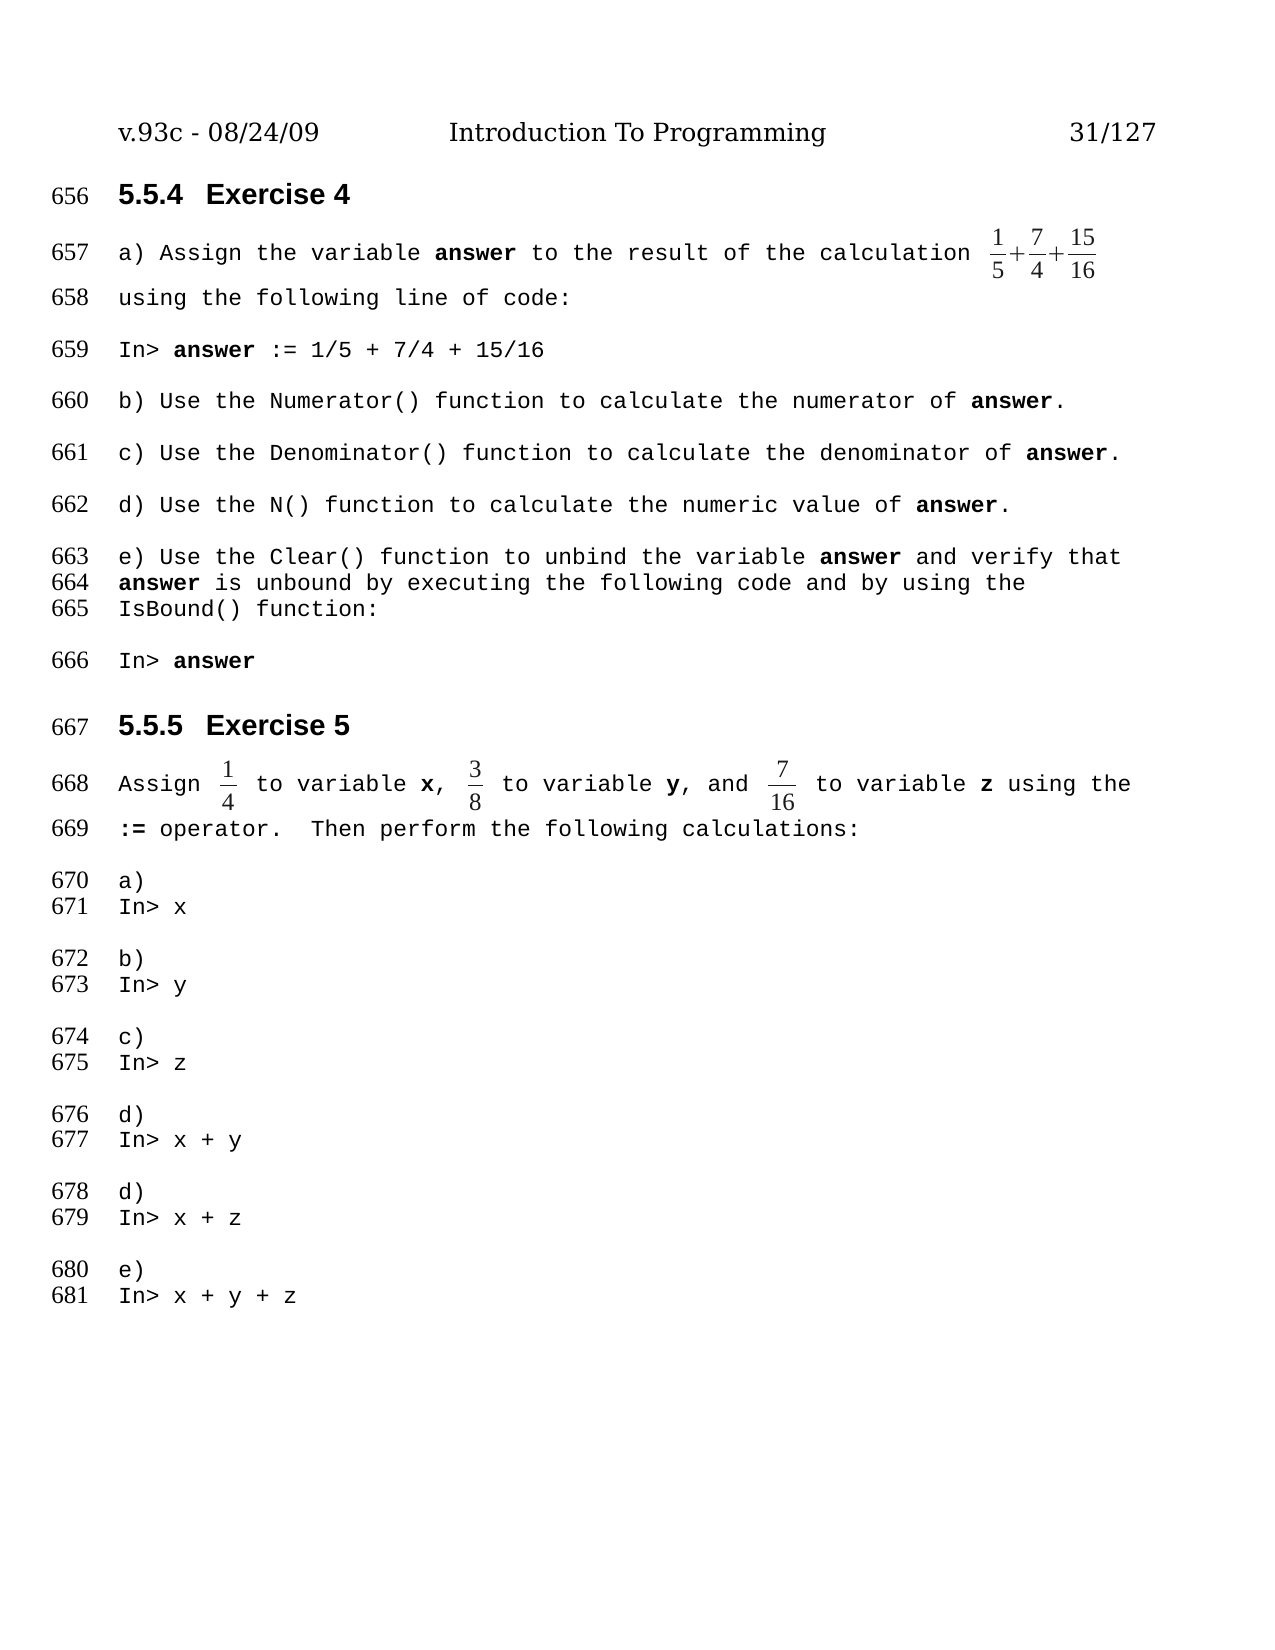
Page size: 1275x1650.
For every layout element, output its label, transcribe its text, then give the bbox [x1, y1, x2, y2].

text In> x + y + z [118, 1284, 1157, 1310]
subtitle Exercise 4 [118, 177, 1157, 210]
text e) Use the Clear() function to unbind the variable answer and verify that answer is unbound by executing the following code and by using the IsBound() function: [118, 546, 1157, 623]
text b) Use the Numerator() function to calculate the numerator of answer. [118, 390, 1157, 416]
text e) [118, 1258, 1157, 1284]
text In> answer [118, 649, 1157, 675]
text In> y [118, 973, 1157, 999]
text d) [118, 1181, 1157, 1207]
text In> x + z [118, 1207, 1157, 1233]
text Assignto variable x,to variable y, andto variable z using the := operator. Then perform the following calculations: [118, 754, 1157, 843]
text In> answer := 1/5 + 7/4 + 15/16 [118, 338, 1157, 364]
text a) Assign the variable answer to the result of the calculationusing the following line of code: [118, 222, 1157, 312]
text d) Use the N() function to calculate the numeric value of answer. [118, 494, 1157, 519]
subtitle Exercise 5 [118, 708, 1157, 742]
text c) [118, 1025, 1157, 1051]
text In> z [118, 1051, 1157, 1077]
text In> x + y [118, 1129, 1157, 1155]
text b) [118, 947, 1157, 973]
text In> x [118, 895, 1157, 921]
text d) [118, 1103, 1157, 1129]
text a) [118, 869, 1157, 895]
text c) Use the Denominator() function to calculate the denominator of answer. [118, 442, 1157, 468]
